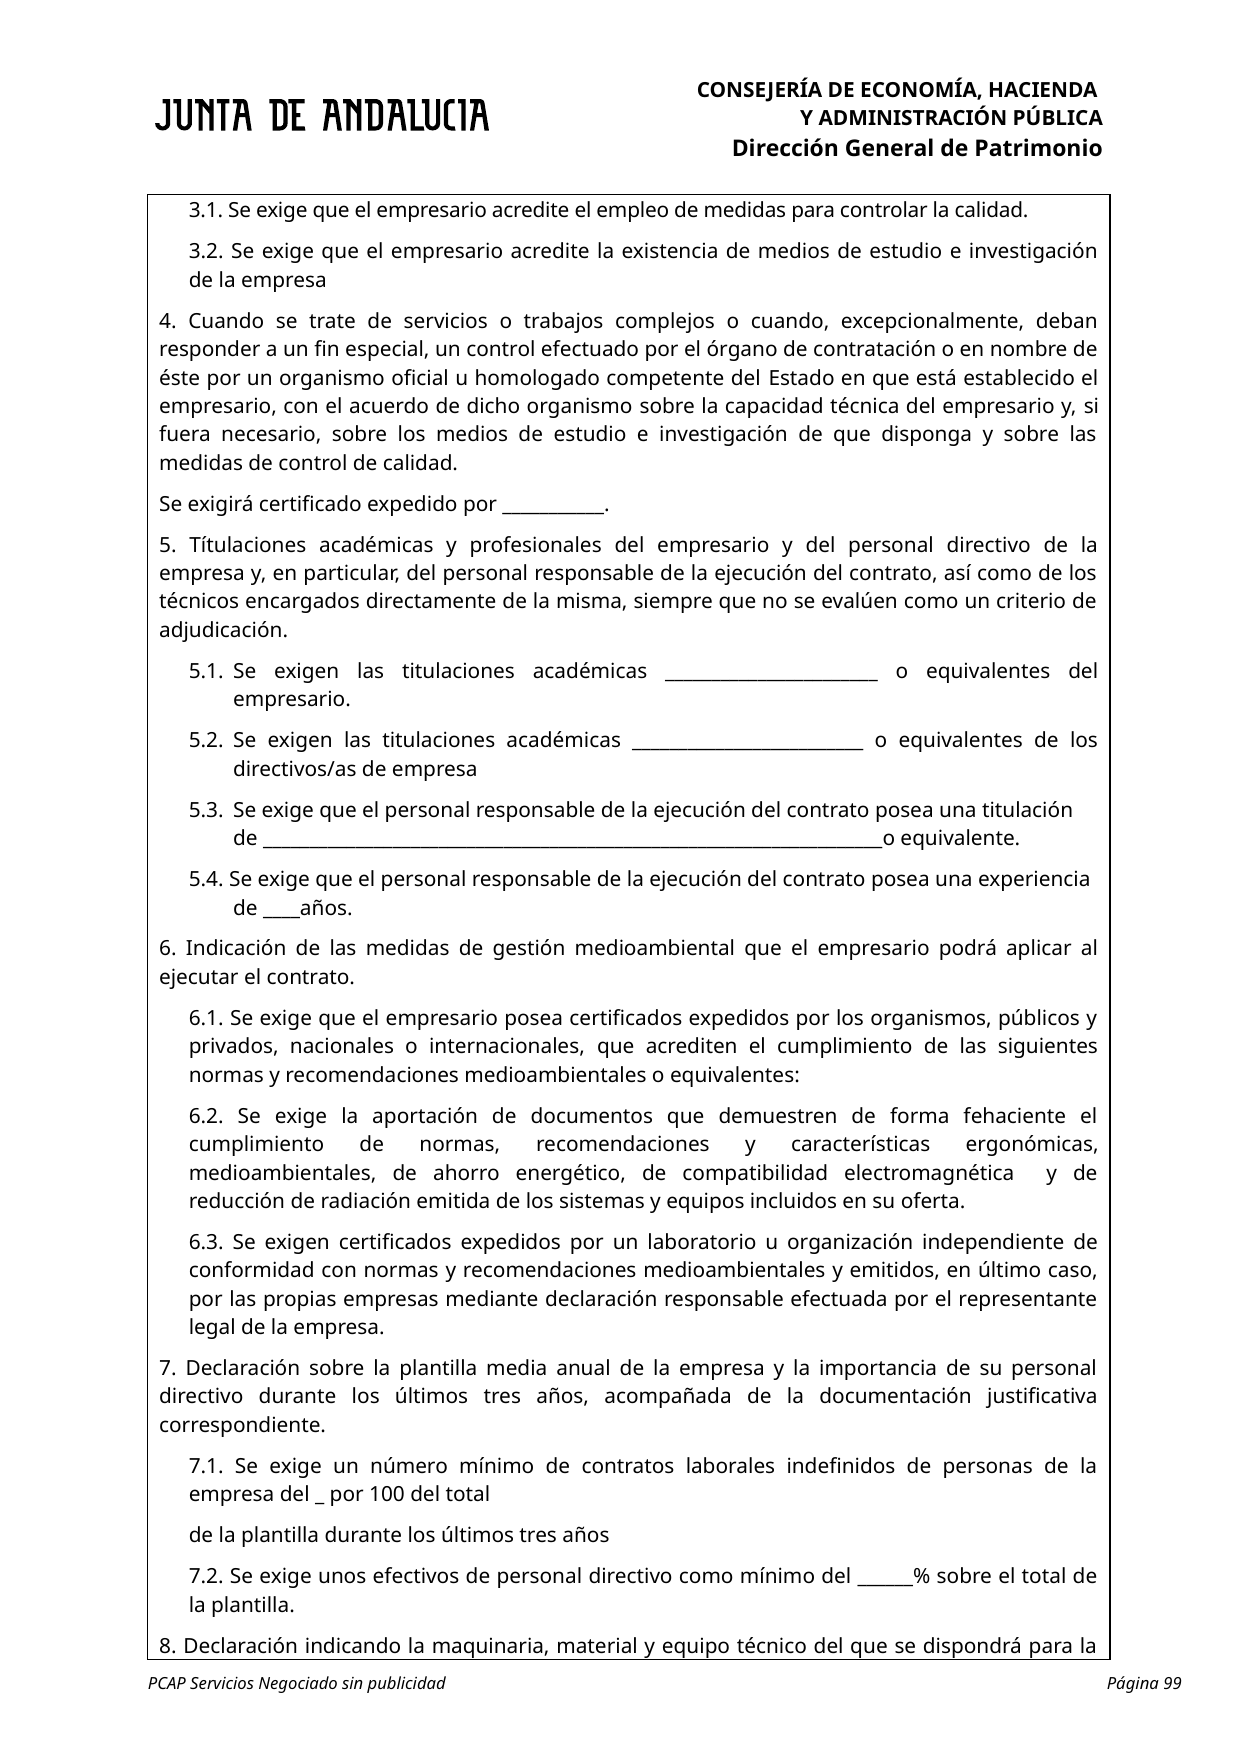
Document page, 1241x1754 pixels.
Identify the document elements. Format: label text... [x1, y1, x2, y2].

table_cell 3.1. Se exige que el empresario acredite el empleo de medidas para controlar la calidad. 3.2. Se exige que el empresario acredite la existencia de medios de estudio e investigación de la empresa 4. Cuando se trate de servicios o trabajos complejos o cuando, excepcionalmente, deban responder a un fin especial, un control efectuado por el órgano de contratación o en nombre de éste por un organismo oficial u homologado competente del Estado en que está establecido el empresario, con el acuerdo de dicho organismo sobre la capacidad técnica del empresario y, si fuera necesario, sobre los medios de estudio e investigación de que disponga y sobre las medidas de control de calidad. Se exigirá certificado expedido por ___________. 5. Títulaciones académicas y profesionales del empresario y del personal directivo de la empresa y, en particular, del personal responsable de la ejecución del contrato, así como de los técnicos encargados directamente de la misma, siempre que no se evalúen como un criterio de adjudicación. 5.1. Se exigen las titulaciones académicas _______________________ o equivalentes del empresario. 5.2. Se exigen las titulaciones académicas _________________________ o equivalentes de los directivos/as de empresa 5.3. Se exige que el personal responsable de la ejecución del contrato posea una titulación de ___________________________________________________________________o equivalente. 5.4. Se exige que el personal responsable de la ejecución del contrato posea una experiencia de ____años. 6. Indicación de las medidas de gestión medioambiental que el empresario podrá aplicar al ejecutar el contrato. 6.1. Se exige que el empresario posea certificados expedidos por los organismos, públicos y privados, nacionales o internacionales, que acrediten el cumplimiento de las siguientes normas y recomendaciones medioambientales o equivalentes: 6.2. Se exige la aportación de documentos que demuestren de forma fehaciente el cumplimiento de normas, recomendaciones y características ergonómicas, medioambientales, de ahorro energético, de compatibilidad electromagnética y de reducción de radiación emitida de los sistemas y equipos incluidos en su oferta. 6.3. Se exigen certificados expedidos por un laboratorio u organización independiente de conformidad con normas y recomendaciones medioambientales y emitidos, en último caso, por las propias empresas mediante declaración responsable efectuada por el representante legal de la empresa. 7. Declaración sobre la plantilla media anual de la empresa y la importancia de su personal directivo durante los últimos tres años, acompañada de la documentación justificativa correspondiente. 7.1. Se exige un número mínimo de contratos laborales indefinidos de personas de la empresa del _ por 100 del total de la plantilla durante los últimos tres años 7.2. Se exige unos efectivos de personal directivo como mínimo del ______% sobre el total de la plantilla. 8. Declaración indicando la maquinaria, material y equipo técnico del que se dispondrá para la [148, 195, 1109, 1659]
